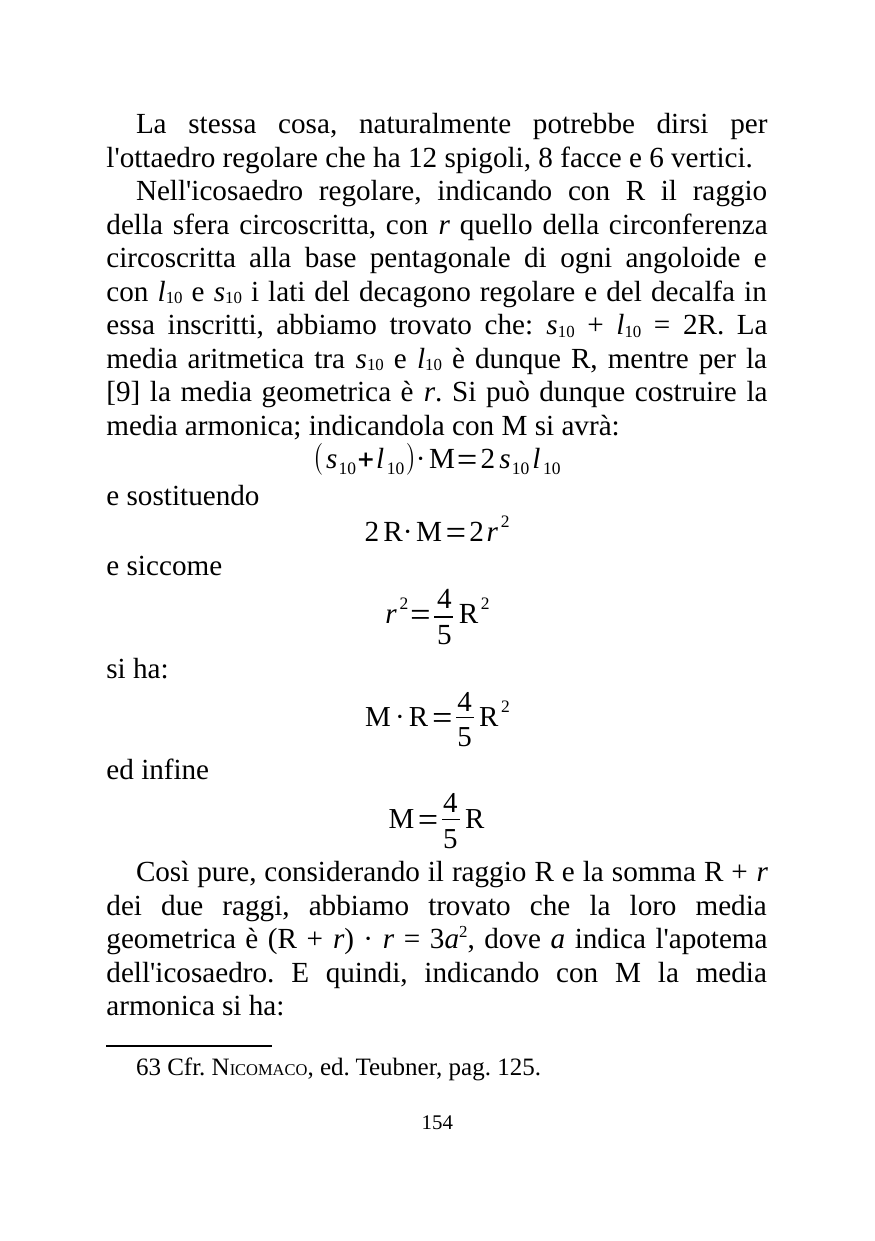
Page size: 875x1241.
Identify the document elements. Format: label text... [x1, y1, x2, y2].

text si ha: [106, 651, 768, 684]
text Così pure, considerando il raggio R e la somma R + r dei due raggi, abbiamo trovato che la loro media geometrica è (R + r) · r = 3a2, dove a indica l'apotema dell'icosaedro. E quindi, indicando con M la media armonica si ha: [106, 854, 768, 1022]
text ed infine [106, 752, 768, 786]
text Nell'icosaedro regolare, indicando con R il raggio della sfera circoscritta, con r quello della circonferenza circoscritta alla base pentagonale di ogni angoloide e con l10 e s10 i lati del decagono regolare e del decalfa in essa inscritti, abbiamo trovato che: s10 + l10 = 2R. La media aritmetica tra s10 e l10 è dunque R, mentre per la [9] la media geometrica è r. Si può dunque costruire la media armonica; indicandola con M si avrà: [106, 173, 768, 442]
text e siccome [106, 548, 768, 582]
text La stessa cosa, naturalmente potrebbe dirsi per l'ottaedro regolare che ha 12 spigoli, 8 facce e 6 vertici. [106, 106, 768, 173]
text e sostituendo [106, 478, 768, 512]
text Cfr. Nicomaco, ed. Teubner, pag. 125. [106, 1052, 768, 1080]
